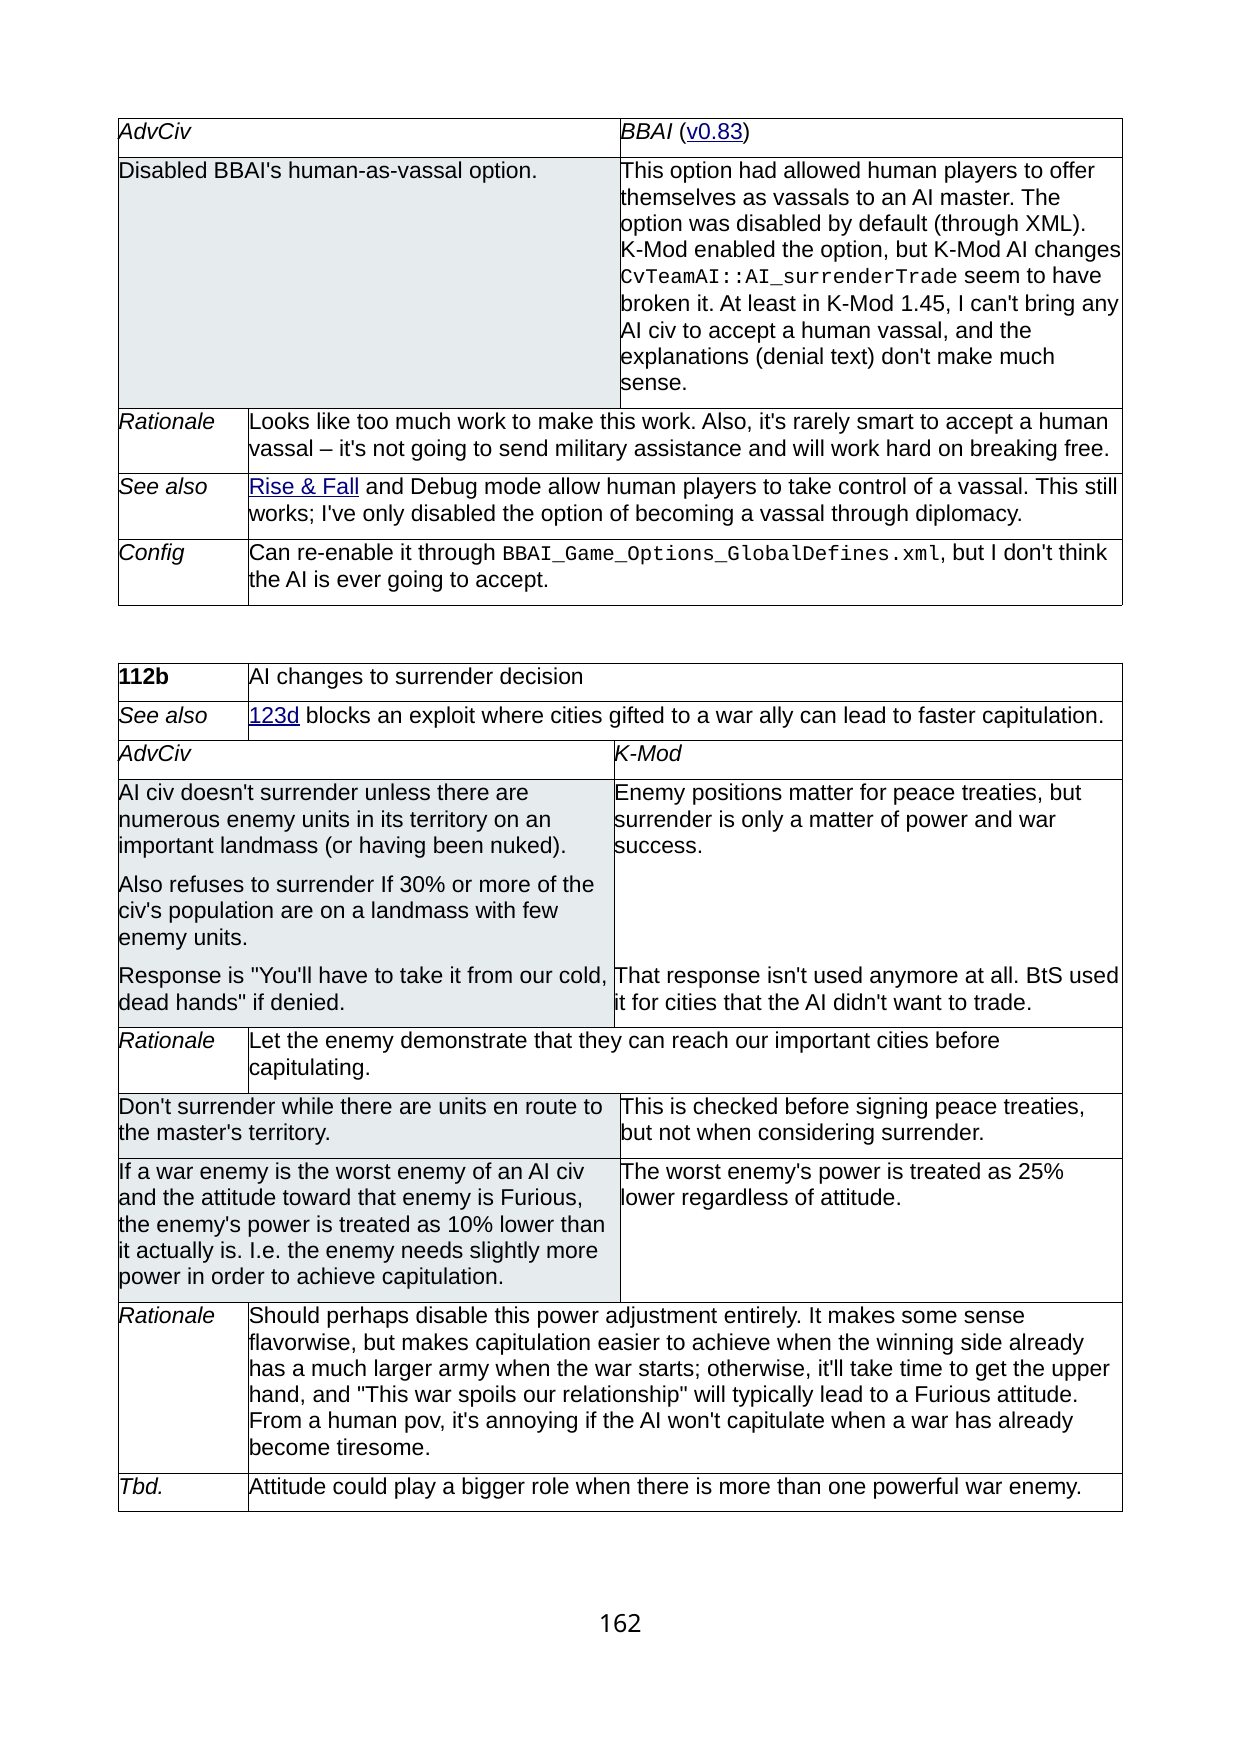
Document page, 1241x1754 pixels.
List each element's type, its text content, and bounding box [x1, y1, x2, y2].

table_header 112b [119, 664, 248, 701]
table_cell 123d blocks an exploit where cities gifted to a war ally can lead to faster capitulation. [249, 702, 1122, 740]
table_cell Should perhaps disable this power adjustment entirely. It makes some sense flavorwise, but makes capitulation easier to achieve when the winning side already has a much larger army when the war starts; otherwise, it'll take time to get the upper hand, and "This war spoils our relationship" will typically lead to a Furious attitude. From a human pov, it's annoying if the AI won't capitulate when a war has already become tiresome. [249, 1303, 1122, 1473]
table_cell Tbd. [119, 1474, 248, 1511]
table_header AI changes to surrender decision [249, 664, 1122, 701]
table_cell Looks like too much work to make this work. Also, it's rarely smart to accept a human vassal – it's not going to send military assistance and will work hard on breaking free. [249, 409, 1122, 473]
table_cell The worst enemy's power is treated as 25% lower regardless of attitude. [621, 1159, 1122, 1302]
table_cell Config [119, 540, 248, 605]
table_cell Rationale [119, 1303, 248, 1473]
table_cell This option had allowed human players to offer themselves as vassals to an AI master. The option was disabled by default (through XML). K‑Mod enabled the option, but K-Mod AI changes CvTeamAI::AI_surrenderTrade seem to have broken it. At least in K-Mod 1.45, I can't bring any AI civ to accept a human vassal, and the explanations (denial text) don't make much sense. [621, 158, 1122, 408]
table_cell AdvCiv [119, 741, 614, 779]
table_cell This is checked before signing peace treaties, but not when considering surrender. [621, 1094, 1122, 1158]
table_cell AI civ doesn't surrender unless there are numerous enemy units in its territory on an important landmass (or having been nuked). Also refuses to surrender If 30% or more of the civ's population are on a landmass with few enemy units. Response is "You'll have to take it from our cold, dead hands" if denied. [119, 780, 614, 1027]
table_cell Don't surrender while there are units en route to the master's territory. [119, 1094, 620, 1158]
table_cell AdvCiv [119, 119, 620, 157]
table_cell K-Mod [615, 741, 1122, 779]
table_cell Rationale [119, 409, 248, 473]
table_cell Enemy positions matter for peace treaties, but surrender is only a matter of power and war success. That response isn't used anymore at all. BtS used it for cities that the AI didn't want to trade. [615, 780, 1122, 1027]
table_cell BBAI (v0.83) [621, 119, 1122, 157]
table_cell If a war enemy is the worst enemy of an AI civ and the attitude toward that enemy is Furious, the enemy's power is treated as 10% lower than it actually is. I.e. the enemy needs slightly more power in order to achieve capitulation. [119, 1159, 620, 1302]
table_cell Let the enemy demonstrate that they can reach our important cities before capitulating. [249, 1028, 1122, 1092]
table_cell See also [119, 474, 248, 538]
table_cell Can re-enable it through BBAI_Game_Options_GlobalDefines.xml, but I don't think the AI is ever going to accept. [249, 540, 1122, 605]
table_cell See also [119, 702, 248, 740]
table_cell Disabled BBAI's human-as-vassal option. [119, 158, 620, 408]
table_cell Rationale [119, 1028, 248, 1092]
table_cell Attitude could play a bigger role when there is more than one powerful war enemy. [249, 1474, 1122, 1511]
table_cell Rise & Fall and Debug mode allow human players to take control of a vassal. This still works; I've only disabled the option of becoming a vassal through diplomacy. [249, 474, 1122, 538]
